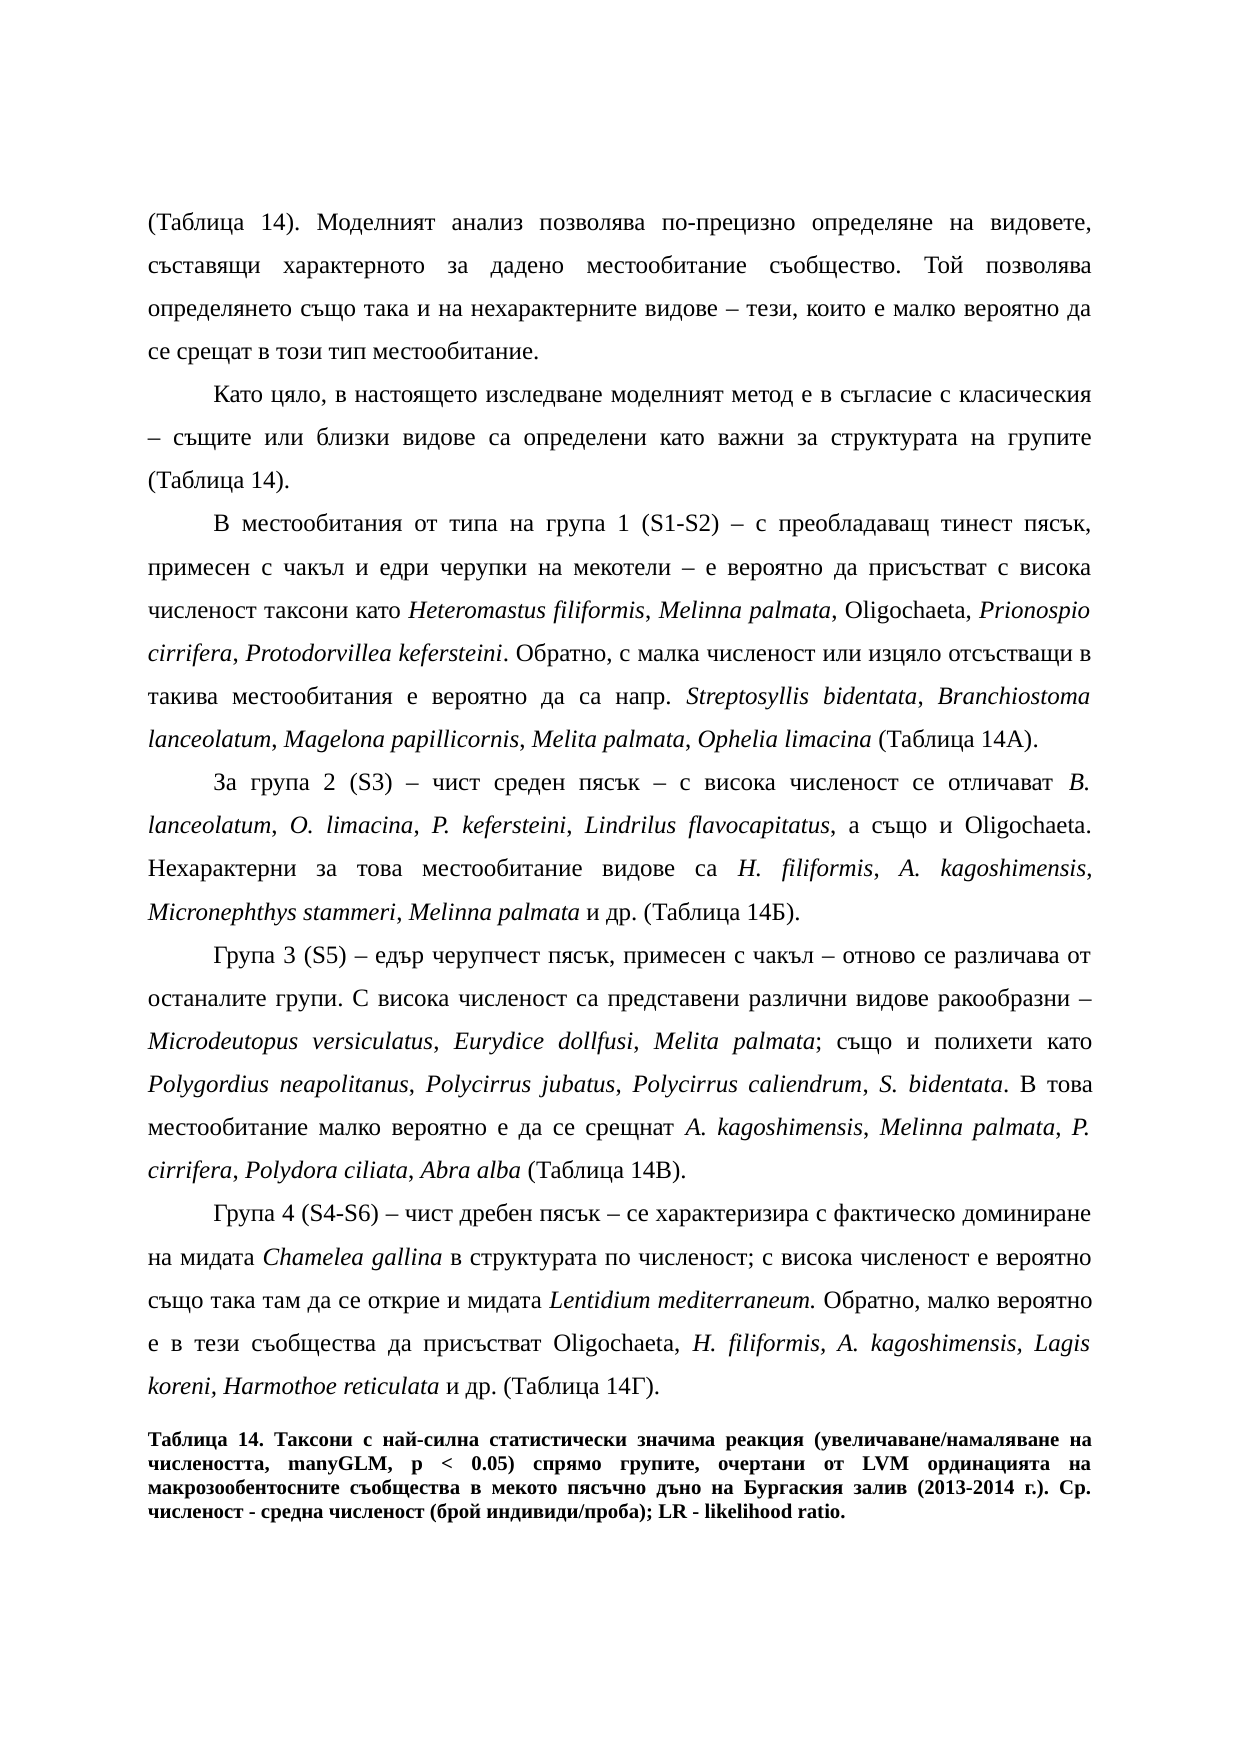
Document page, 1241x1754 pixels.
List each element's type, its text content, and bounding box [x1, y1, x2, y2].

text Таблица 14. Таксони с най-силна статистически значима реакция (увеличаване/намаляване на числеността, manyGLM, p < 0.05) спрямо групите, очертани от LVM ординацията на макрозообентосните съобщества в мекото пясъчно дъно на Бургаския залив (2013-2014 г.). Ср. численост - средна численост (брой индивиди/проба); LR - likelihood ratio. [148, 1427, 1093, 1523]
text За група 2 (S3) – чист среден пясък – с висока численост се отличават B. lanceolatum, O. limacina, P. kefersteini, Lindrilus flavocapitatus, а също и Oligochaeta. Нехарактерни за това местообитание видове са H. filiformis, A. kagoshimensis, Micronephthys stammeri, Melinna palmata и др. (Таблица 14Б). [148, 767, 1093, 925]
text Група 4 (S4-S6) – чист дребен пясък – се характеризира с фактическо доминиране на мидата Chamelea gallina в структурата по численост; с висока численост е вероятно също така там да се открие и мидата Lentidium mediterraneum. Обратно, малко вероятно е в тези съобщества да присъстват Oligochaeta, H. filiformis, A. kagoshimensis, Lagis koreni, Harmothoe reticulata и др. (Таблица 14Г). [148, 1198, 1093, 1400]
text В местообитания от типа на група 1 (S1-S2) – с преобладаващ тинест пясък, примесен с чакъл и едри черупки на мекотели – е вероятно да присъстват с висока численост таксони като Heteromastus filiformis, Melinna palmata, Oligochaeta, Prionospio cirrifera, Protodorvillea kefersteini. Обратно, с малка численост или изцяло отсъстващи в такива местообитания е вероятно да са напр. Streptosyllis bidentata, Branchiostoma lanceolatum, Magelona papillicornis, Melita palmata, Ophelia limacina (Таблица 14А). [148, 508, 1093, 753]
text Група 3 (S5) – едър черупчест пясък, примесен с чакъл – отново се различава от останалите групи. С висока численост са представени различни видове ракообразни – Microdeutopus versiculatus, Eurydice dollfusi, Melita palmata; също и полихети като Polygordius neapolitanus, Polycirrus jubatus, Polycirrus caliendrum, S. bidentata. В това местообитание малко вероятно е да се срещнат A. kagoshimensis, Melinna palmata, P. cirrifera, Polydora ciliata, Abra alba (Таблица 14В). [148, 940, 1093, 1184]
text Като цяло, в настоящето изследване моделният метод е в съгласие с класическия – същите или близки видове са определени като важни за структурата на групите (Таблица 14). [148, 379, 1093, 494]
text (Таблица 14). Моделният анализ позволява по-прецизно определяне на видовете, съставящи характерното за дадено местообитание съобщество. Той позволява определянето също така и на нехарактерните видове – тези, които е малко вероятно да се срещат в този тип местообитание. [148, 207, 1093, 365]
